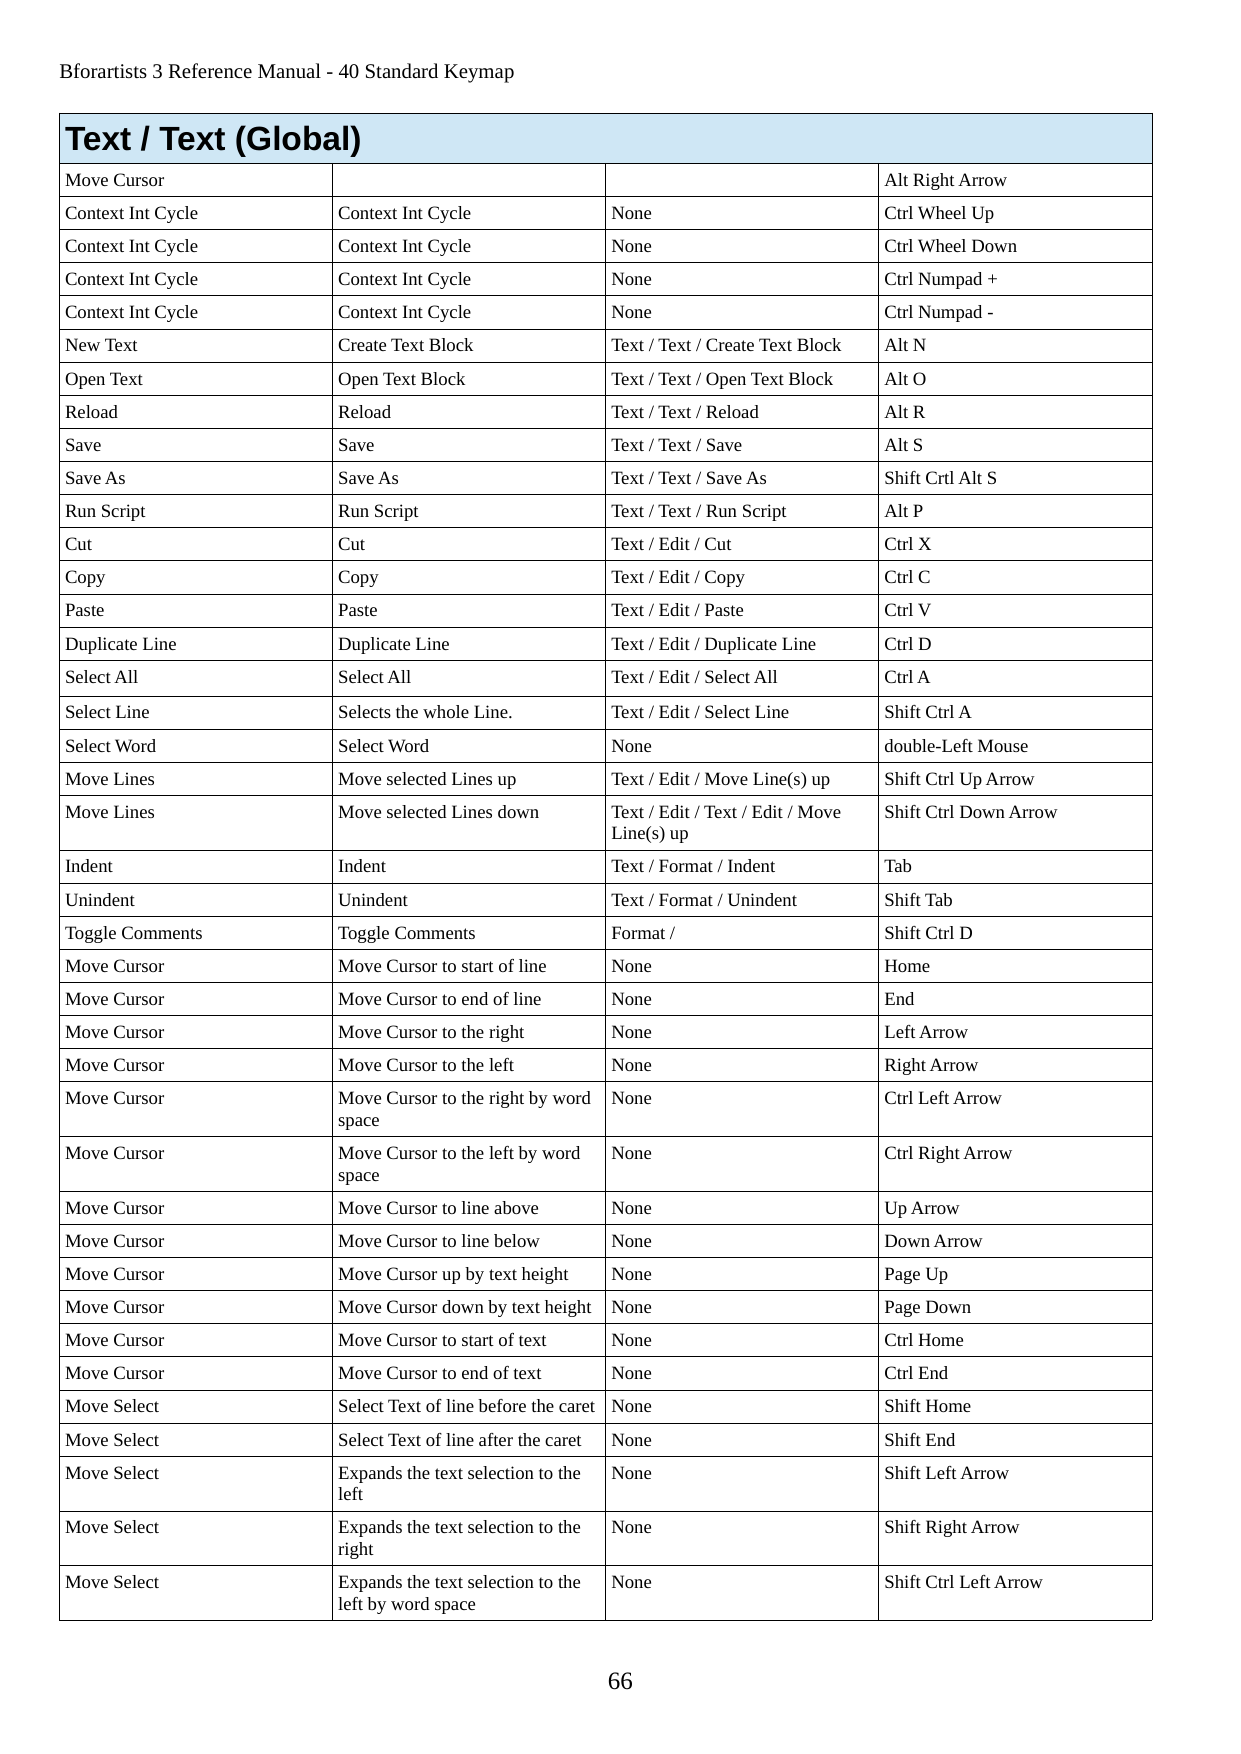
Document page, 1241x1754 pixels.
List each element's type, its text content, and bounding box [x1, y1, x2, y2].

table_cell Right Arrow [879, 1049, 1152, 1081]
table_cell Shift Left Arrow [879, 1457, 1152, 1511]
table_cell Shift End [879, 1424, 1152, 1456]
table_cell None [606, 950, 878, 982]
table_cell Move Cursor down by text height [333, 1291, 605, 1323]
table_cell Move Cursor [60, 1324, 332, 1356]
table_cell Run Script [333, 495, 605, 527]
table_cell Duplicate Line [333, 628, 605, 660]
table_cell Alt S [879, 429, 1152, 461]
table_cell Text / Text / Run Script [606, 495, 878, 527]
table_cell Ctrl X [879, 528, 1152, 560]
table_cell Create Text Block [333, 330, 605, 362]
table_cell Move Cursor [60, 983, 332, 1015]
table_cell Ctrl Left Arrow [879, 1082, 1152, 1136]
table_cell Save As [60, 462, 332, 494]
table_cell Select Word [333, 730, 605, 762]
table_cell None [606, 730, 878, 762]
table_cell None [606, 1291, 878, 1323]
table_cell Page Down [879, 1291, 1152, 1323]
table_cell Ctrl A [879, 661, 1152, 696]
table_cell None [606, 1357, 878, 1389]
table_cell Move Cursor to the right by word space [333, 1082, 605, 1136]
table_cell Move Lines [60, 796, 332, 849]
table_cell Reload [60, 396, 332, 428]
table_cell Save [60, 429, 332, 461]
table_cell Move Select [60, 1391, 332, 1423]
table_cell None [606, 230, 878, 262]
table_cell Select Text of line before the caret [333, 1391, 605, 1423]
table_cell [606, 164, 878, 196]
table_cell Ctrl D [879, 628, 1152, 660]
table_cell Text / Text / Open Text Block [606, 363, 878, 395]
table_cell Down Arrow [879, 1225, 1152, 1257]
table_cell Move Cursor to start of text [333, 1324, 605, 1356]
table_cell Context Int Cycle [333, 263, 605, 295]
table_cell Up Arrow [879, 1192, 1152, 1224]
table_cell Select Word [60, 730, 332, 762]
table_cell Text / Edit / Select Line [606, 697, 878, 729]
table_cell Move Cursor [60, 1258, 332, 1290]
table_cell Ctrl Wheel Down [879, 230, 1152, 262]
table_cell Text / Edit / Paste [606, 595, 878, 627]
table_cell Text / Text / Create Text Block [606, 330, 878, 362]
table_cell Toggle Comments [60, 917, 332, 949]
table_cell Open Text Block [333, 363, 605, 395]
table_cell Alt P [879, 495, 1152, 527]
table_cell Move Lines [60, 763, 332, 795]
table_cell Text / Edit / Select All [606, 661, 878, 696]
table_cell Move Cursor to line below [333, 1225, 605, 1257]
table_cell None [606, 1324, 878, 1356]
table_cell Shift Ctrl Up Arrow [879, 763, 1152, 795]
table_cell Shift Crtl Alt S [879, 462, 1152, 494]
table_cell Copy [60, 561, 332, 593]
table_cell Run Script [60, 495, 332, 527]
table_cell Paste [60, 595, 332, 627]
table_cell Left Arrow [879, 1016, 1152, 1048]
table_cell Text / Text / Reload [606, 396, 878, 428]
table_cell End [879, 983, 1152, 1015]
table_cell Context Int Cycle [60, 197, 332, 229]
table_cell None [606, 1457, 878, 1511]
table_cell Move Cursor to end of text [333, 1357, 605, 1389]
table_cell None [606, 983, 878, 1015]
table_cell Move Cursor [60, 1192, 332, 1224]
table_cell Toggle Comments [333, 917, 605, 949]
table_cell Open Text [60, 363, 332, 395]
table_cell Move Cursor to the left by word space [333, 1137, 605, 1191]
table_cell Shift Home [879, 1391, 1152, 1423]
table_cell Move Select [60, 1512, 332, 1565]
table_cell Move Cursor [60, 1357, 332, 1389]
table_cell Format / [606, 917, 878, 949]
table_cell Move Cursor [60, 1291, 332, 1323]
table_cell Move Cursor [60, 1049, 332, 1081]
table_cell Shift Ctrl Left Arrow [879, 1566, 1152, 1620]
table_cell Ctrl Numpad + [879, 263, 1152, 295]
table_cell Ctrl Right Arrow [879, 1137, 1152, 1191]
table_cell Ctrl Wheel Up [879, 197, 1152, 229]
table_cell Text / Text / Save [606, 429, 878, 461]
table_cell None [606, 1512, 878, 1565]
table_cell Move Cursor up by text height [333, 1258, 605, 1290]
table_cell Text / Edit / Move Line(s) up [606, 763, 878, 795]
table_cell None [606, 197, 878, 229]
table_cell Cut [60, 528, 332, 560]
table_cell Expands the text selection to the right [333, 1512, 605, 1565]
table_cell Move Cursor [60, 164, 332, 196]
table_cell Text / Format / Indent [606, 851, 878, 883]
table_cell Shift Tab [879, 884, 1152, 916]
table_cell [333, 164, 605, 196]
table_cell Copy [333, 561, 605, 593]
table_cell Move Cursor [60, 1082, 332, 1136]
table_cell None [606, 1424, 878, 1456]
table_cell Paste [333, 595, 605, 627]
table_cell Shift Ctrl D [879, 917, 1152, 949]
table_cell Move Cursor [60, 1016, 332, 1048]
table_cell Move Cursor to start of line [333, 950, 605, 982]
table_cell Save As [333, 462, 605, 494]
table_cell Ctrl Home [879, 1324, 1152, 1356]
table_cell None [606, 263, 878, 295]
table_cell Select All [333, 661, 605, 696]
table_cell Unindent [60, 884, 332, 916]
table_cell Alt Right Arrow [879, 164, 1152, 196]
table_cell Save [333, 429, 605, 461]
table_cell Shift Right Arrow [879, 1512, 1152, 1565]
table_cell None [606, 1082, 878, 1136]
table_cell Ctrl C [879, 561, 1152, 593]
table_cell Move Cursor to end of line [333, 983, 605, 1015]
table_cell None [606, 1049, 878, 1081]
table_cell None [606, 1391, 878, 1423]
table_cell Text / Edit / Copy [606, 561, 878, 593]
table_cell Cut [333, 528, 605, 560]
table_cell Expands the text selection to the left [333, 1457, 605, 1511]
table_cell Select Line [60, 697, 332, 729]
table_cell Shift Ctrl A [879, 697, 1152, 729]
table_header Text / Text (Global) [60, 114, 1152, 163]
table_cell Move Select [60, 1457, 332, 1511]
table_cell Move Cursor [60, 1225, 332, 1257]
table_cell Context Int Cycle [333, 296, 605, 328]
table_cell Reload [333, 396, 605, 428]
table_cell Ctrl Numpad - [879, 296, 1152, 328]
table_cell Indent [333, 851, 605, 883]
table_cell Move Select [60, 1424, 332, 1456]
table_cell Indent [60, 851, 332, 883]
table_cell Move Cursor to the right [333, 1016, 605, 1048]
table_cell Context Int Cycle [60, 263, 332, 295]
table_cell Expands the text selection to the left by word space [333, 1566, 605, 1620]
table_cell New Text [60, 330, 332, 362]
table_cell Ctrl V [879, 595, 1152, 627]
table_cell Context Int Cycle [60, 230, 332, 262]
table_cell Text / Edit / Cut [606, 528, 878, 560]
table_cell None [606, 1016, 878, 1048]
table_cell Move Cursor [60, 1137, 332, 1191]
table_cell Context Int Cycle [333, 197, 605, 229]
table_cell None [606, 1258, 878, 1290]
table_cell Unindent [333, 884, 605, 916]
table_cell Ctrl End [879, 1357, 1152, 1389]
table_cell Shift Ctrl Down Arrow [879, 796, 1152, 849]
table_cell None [606, 1192, 878, 1224]
table_cell Text / Format / Unindent [606, 884, 878, 916]
table_cell Move Select [60, 1566, 332, 1620]
table_cell Tab [879, 851, 1152, 883]
table_cell Move Cursor to line above [333, 1192, 605, 1224]
table_cell double-Left Mouse [879, 730, 1152, 762]
table_cell None [606, 296, 878, 328]
table_cell Alt R [879, 396, 1152, 428]
table_cell Move selected Lines up [333, 763, 605, 795]
table_cell Move Cursor to the left [333, 1049, 605, 1081]
table_cell Text / Edit / Duplicate Line [606, 628, 878, 660]
table_cell Select Text of line after the caret [333, 1424, 605, 1456]
table_cell Home [879, 950, 1152, 982]
table_cell Move Cursor [60, 950, 332, 982]
table_cell None [606, 1137, 878, 1191]
table_cell Page Up [879, 1258, 1152, 1290]
table_cell None [606, 1566, 878, 1620]
table_cell Alt N [879, 330, 1152, 362]
table_cell Context Int Cycle [333, 230, 605, 262]
table_cell Context Int Cycle [60, 296, 332, 328]
table_cell Text / Text / Save As [606, 462, 878, 494]
table_cell Duplicate Line [60, 628, 332, 660]
table_cell Select All [60, 661, 332, 696]
table_cell None [606, 1225, 878, 1257]
table_cell Selects the whole Line. [333, 697, 605, 729]
table_cell Alt O [879, 363, 1152, 395]
table_cell Text / Edit / Text / Edit / Move Line(s) up [606, 796, 878, 849]
table_cell Move selected Lines down [333, 796, 605, 849]
